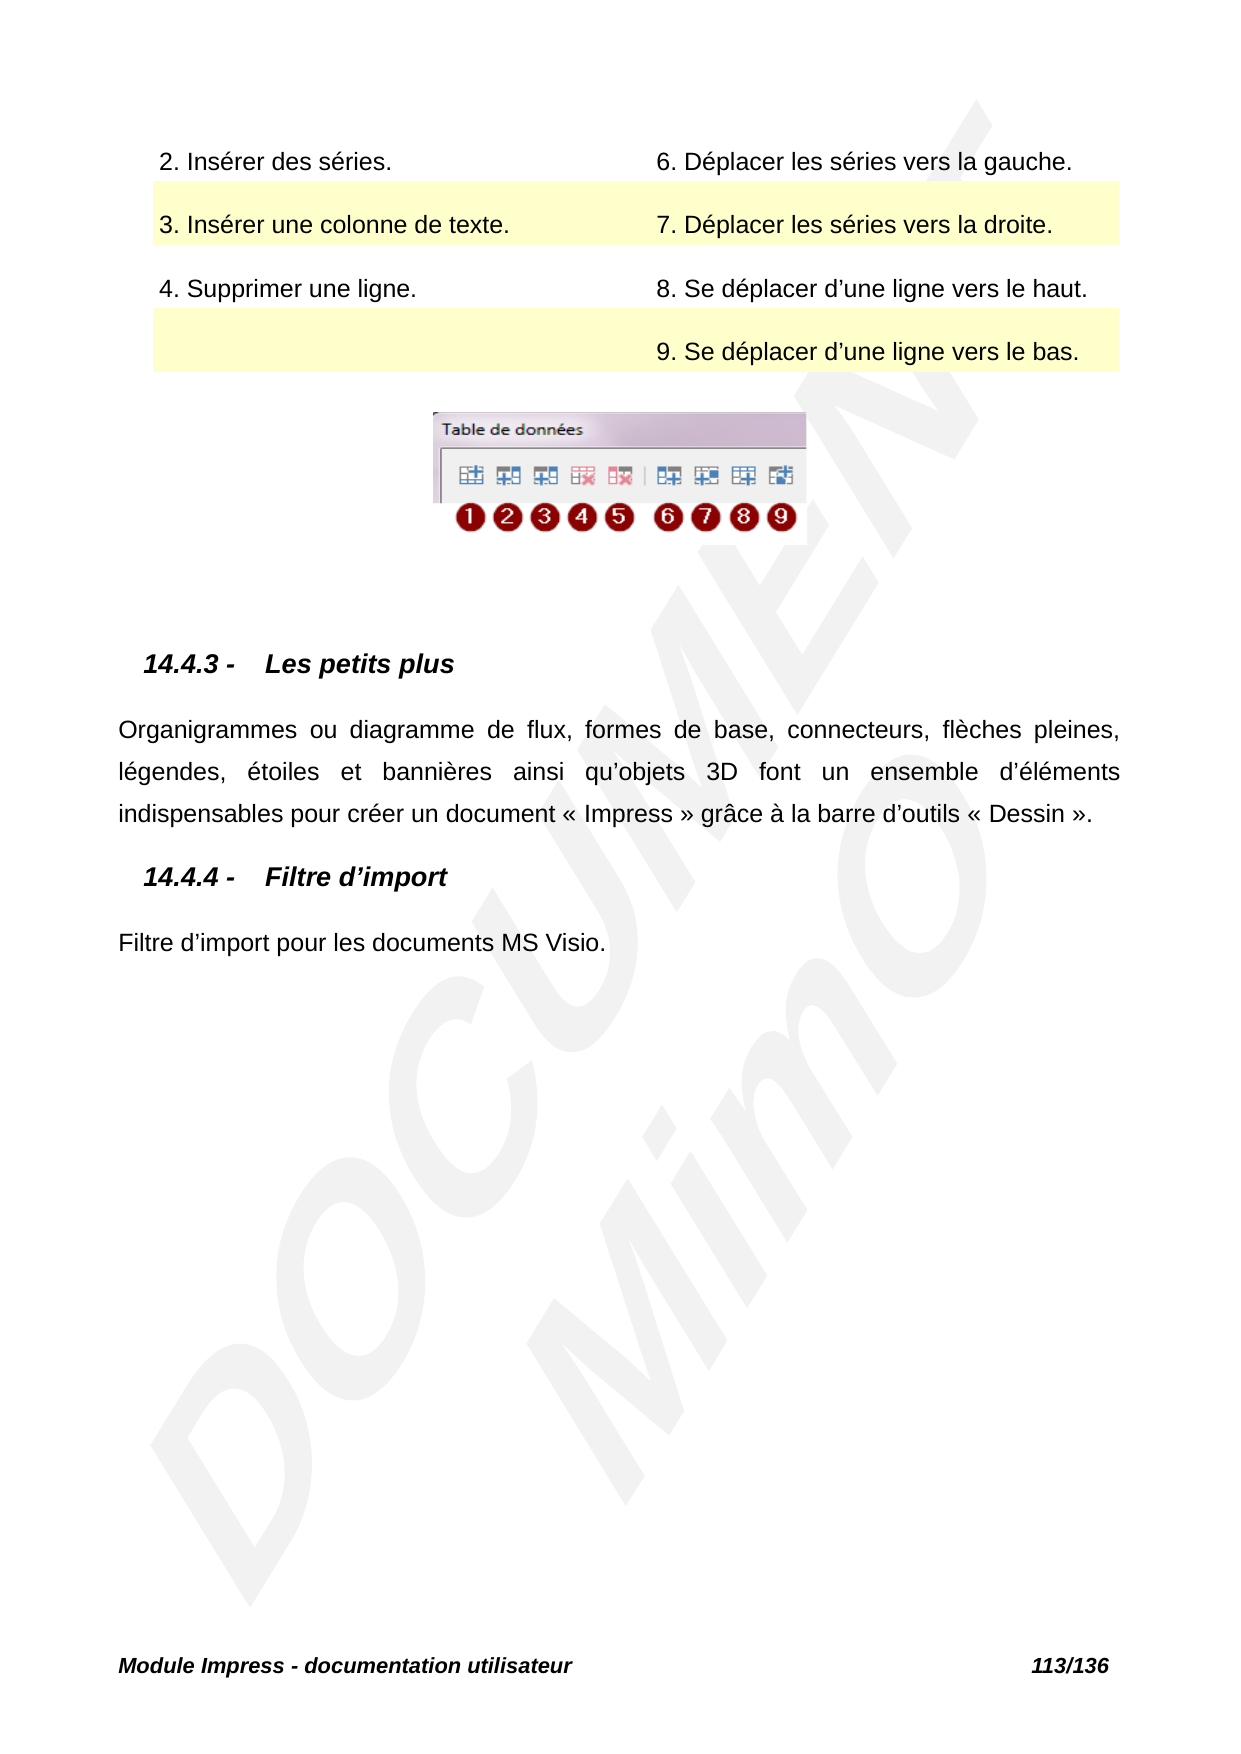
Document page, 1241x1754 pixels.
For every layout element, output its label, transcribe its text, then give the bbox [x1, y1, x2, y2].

table_cell 2. Insérer des séries. [153, 118, 656, 181]
subtitle Filtre d’import [143, 862, 1122, 893]
subtitle Les petits plus [143, 649, 1122, 680]
text Organigrammes ou diagramme de flux, formes de base, connecteurs, flèches pleines, légendes, étoiles et bannières ainsi qu’objets 3D font un ensemble d’éléments indispensables pour créer un document « Impress » grâce à la barre d’outils « Dessin ». [118, 716, 1122, 827]
table_cell [153, 308, 656, 372]
picture [433, 412, 808, 545]
table_cell 3. Insérer une colonne de texte. [153, 181, 656, 245]
table_cell 9. Se déplacer d’une ligne vers le bas. [656, 308, 1119, 372]
table_cell 7. Déplacer les séries vers la droite. [656, 181, 1119, 245]
table_cell 6. Déplacer les séries vers la gauche. [656, 118, 1119, 181]
table_cell 4. Supprimer une ligne. [153, 245, 656, 308]
text Filtre d’import pour les documents MS Visio. [118, 929, 1122, 957]
table_cell 8. Se déplacer d’une ligne vers le haut. [656, 245, 1119, 308]
